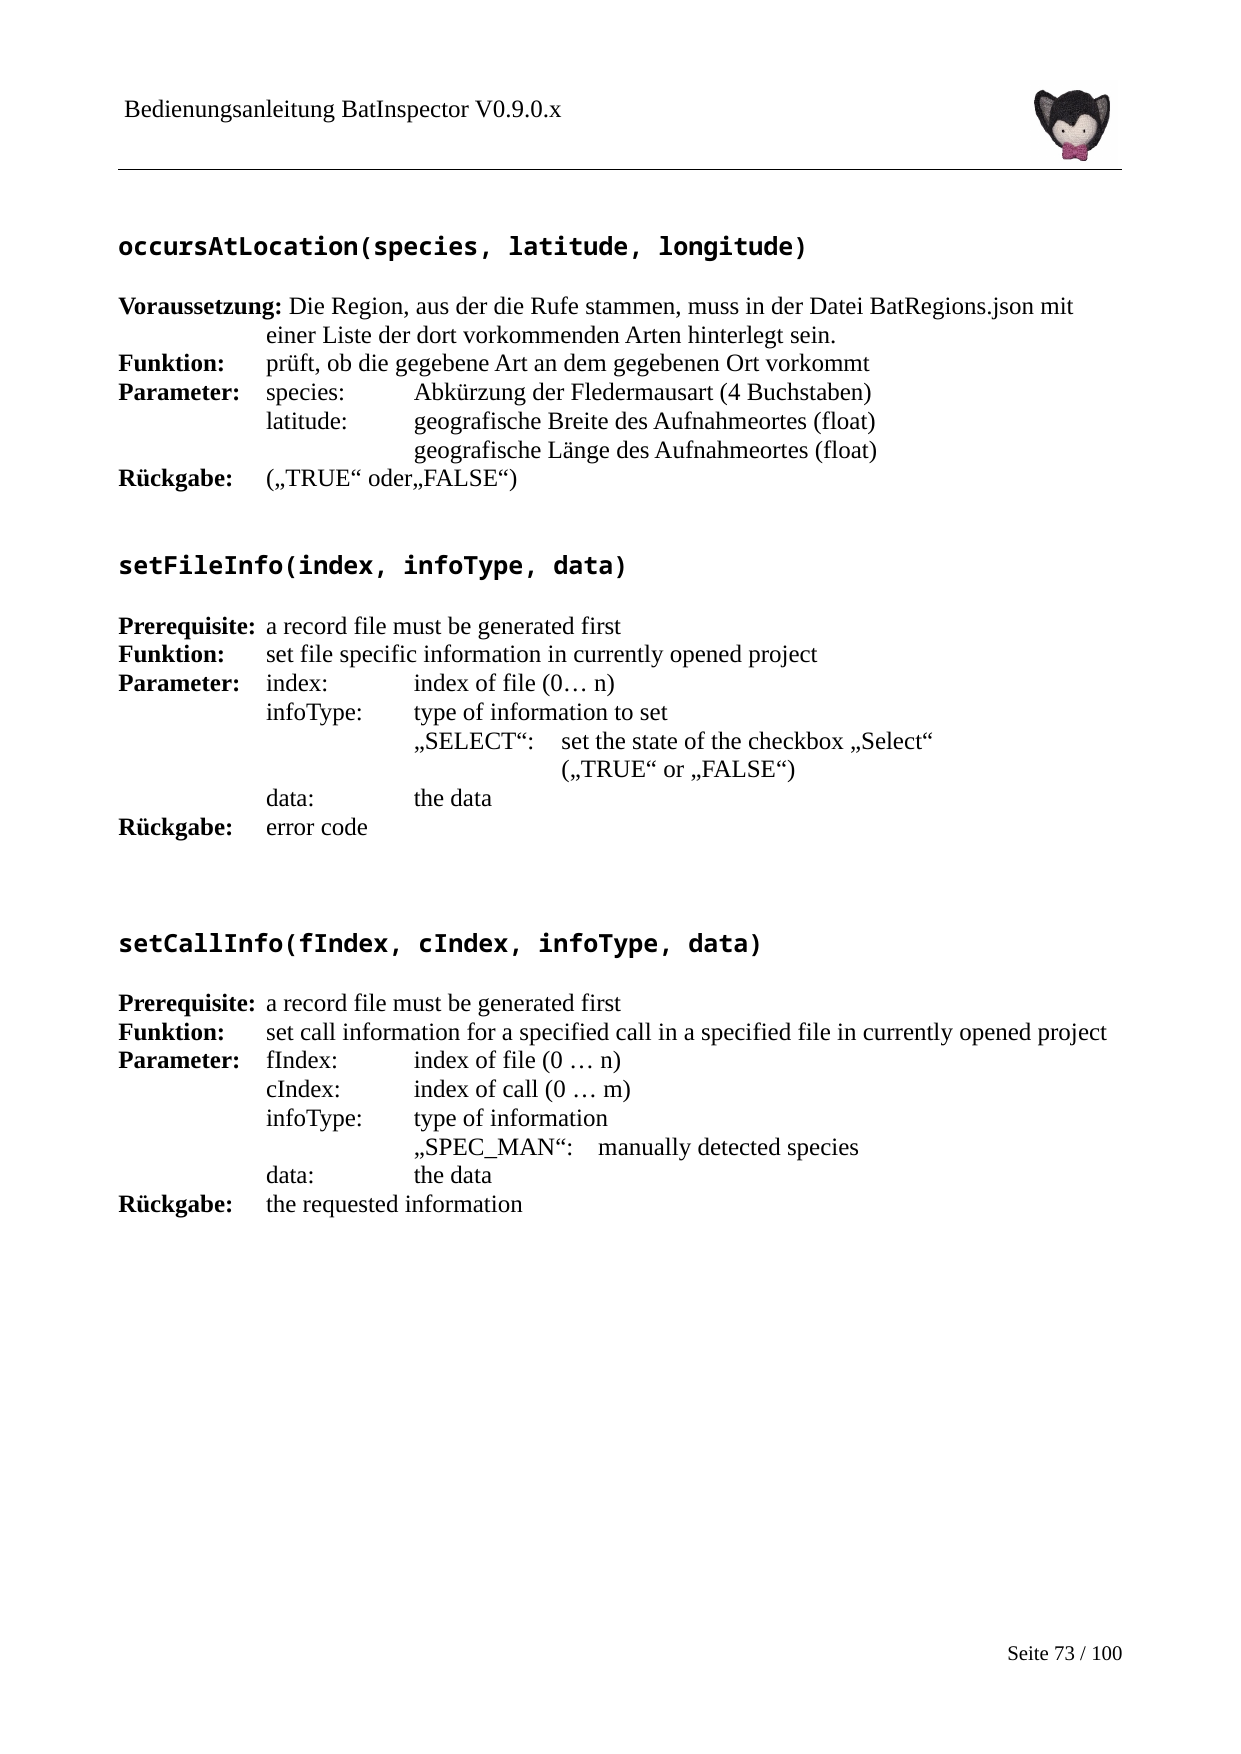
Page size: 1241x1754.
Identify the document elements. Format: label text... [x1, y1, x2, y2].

text Parameter: index: index of file (0… n) infoType: type of information to set „SELECT“: set the state of the checkbox „Select“ („TRUE“ or „FALSE“) [118, 668, 1122, 783]
text Parameter: species: Abkürzung der Fledermausart (4 Buchstaben) latitude: geografische Breite des Aufnahmeortes (float) geografische Länge des Aufnahmeortes (float) [118, 377, 1122, 463]
text Funktion: set file specific information in currently opened project [118, 639, 1122, 668]
text Parameter: fIndex: index of file (0 … n) cIndex: index of call (0 … m) infoType: type of information „SPEC_MAN“: manually detected species data: the data [118, 1046, 1122, 1189]
text Funktion: prüft, ob die gegebene Art an dem gegebenen Ort vorkommt [118, 348, 1122, 377]
text Prerequisite: a record file must be generated first [118, 988, 1122, 1017]
text Prerequisite: a record file must be generated first [118, 611, 1122, 639]
text setCallInfo(fIndex, cIndex, infoType, data) [118, 925, 1122, 959]
picture [1030, 80, 1119, 169]
text Funktion: set call information for a specified call in a specified file in currently opened project [118, 1017, 1122, 1046]
text occursAtLocation(species, latitude, longitude) [118, 228, 1122, 262]
text Voraussetzung: Die Region, aus der die Rufe stammen, muss in der Datei BatRegions.json mit einer Liste der dort vorkommenden Arten hinterlegt sein. [118, 291, 1122, 348]
text setFileInfo(index, infoType, data) [118, 548, 1122, 582]
text data: the data [118, 783, 1122, 812]
text Rückgabe: error code [118, 812, 1122, 841]
text Rückgabe: the requested information [118, 1189, 1122, 1218]
text Rückgabe: („TRUE“ oder„FALSE“) [118, 463, 1122, 492]
